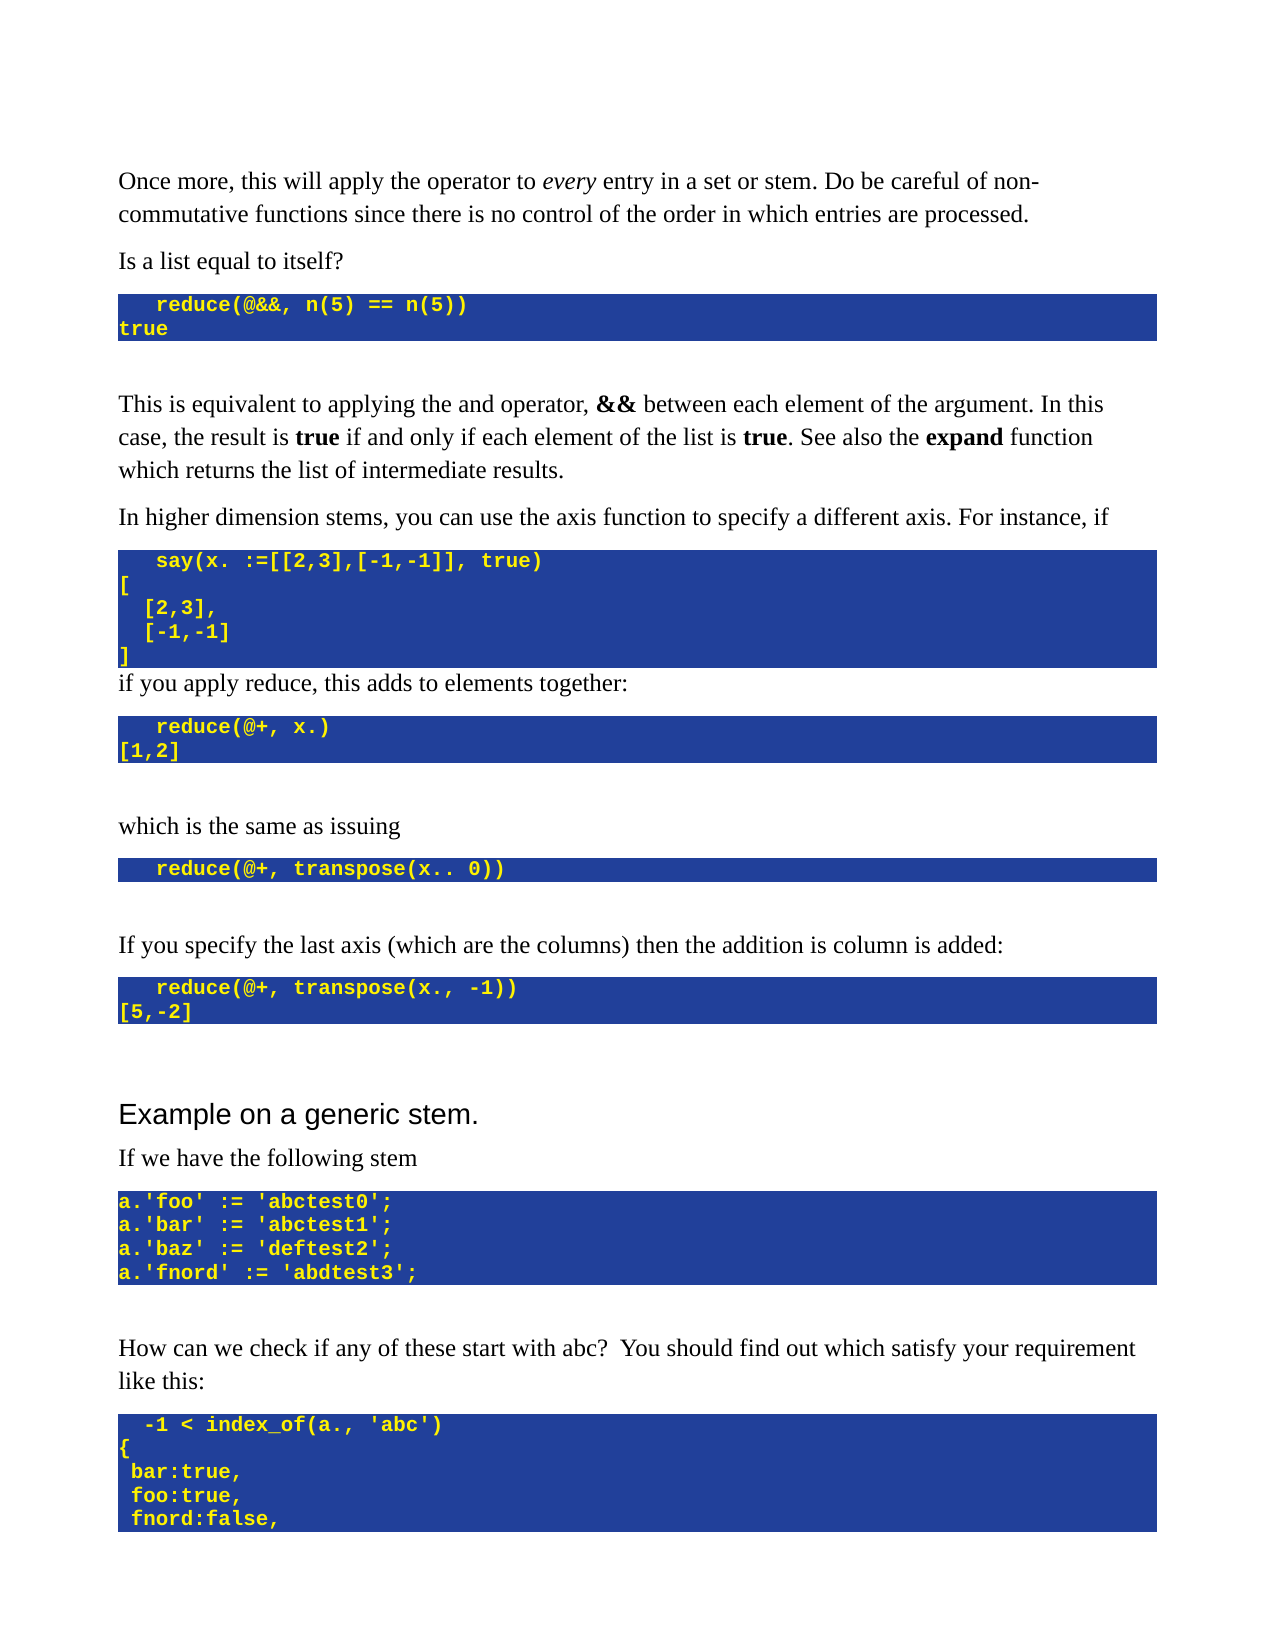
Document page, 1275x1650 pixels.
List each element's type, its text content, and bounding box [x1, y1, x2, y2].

text foo:true, [118, 1484, 1157, 1508]
text reduce(@+, x.) [118, 716, 1157, 739]
text if you apply reduce, this adds to elements together: [118, 668, 1157, 697]
text [5,-2] [118, 1001, 1157, 1024]
text reduce(@+, transpose(x.. 0)) [118, 858, 1157, 882]
text reduce(@+, transpose(x., -1)) [118, 977, 1157, 1001]
text [ [118, 574, 1157, 597]
text ] [118, 645, 1157, 668]
text If you specify the last axis (which are the columns) then the addition is column is added: [118, 930, 1157, 958]
text Once more, this will apply the operator to every entry in a set or stem. Do be careful of non-commutative functions since there is no control of the order in which entries are processed. [118, 166, 1157, 227]
text reduce(@&&, n(5) == n(5)) [118, 294, 1157, 318]
text How can we check if any of these start with abc? You should find out which satisfy your requirement like this: [118, 1333, 1157, 1395]
text a.'foo' := 'abctest0'; [118, 1191, 1157, 1214]
text a.'fnord' := 'abdtest3'; [118, 1262, 1157, 1285]
text { [118, 1437, 1157, 1461]
text [-1,-1] [118, 621, 1157, 645]
subtitle Example on a generic stem. [118, 1097, 1157, 1131]
text which is the same as issuing [118, 811, 1157, 839]
text -1 < index_of(a., 'abc') [118, 1414, 1157, 1437]
text a.'baz' := 'deftest2'; [118, 1238, 1157, 1262]
text [2,3], [118, 597, 1157, 621]
text fnord:false, [118, 1508, 1157, 1532]
text true [118, 318, 1157, 341]
text a.'bar' := 'abctest1'; [118, 1214, 1157, 1238]
text [1,2] [118, 739, 1157, 763]
text If we have the following stem [118, 1143, 1157, 1172]
text say(x. :=[[2,3],[-1,-1]], true) [118, 550, 1157, 574]
text Is a list equal to itself? [118, 246, 1157, 275]
text This is equivalent to applying the and operator, && between each element of the argument. In this case, the result is true if and only if each element of the list is true. See also the expand function which returns the list of intermediate results. [118, 389, 1157, 484]
text bar:true, [118, 1461, 1157, 1484]
text In higher dimension stems, you can use the axis function to specify a different axis. For instance, if [118, 502, 1157, 531]
